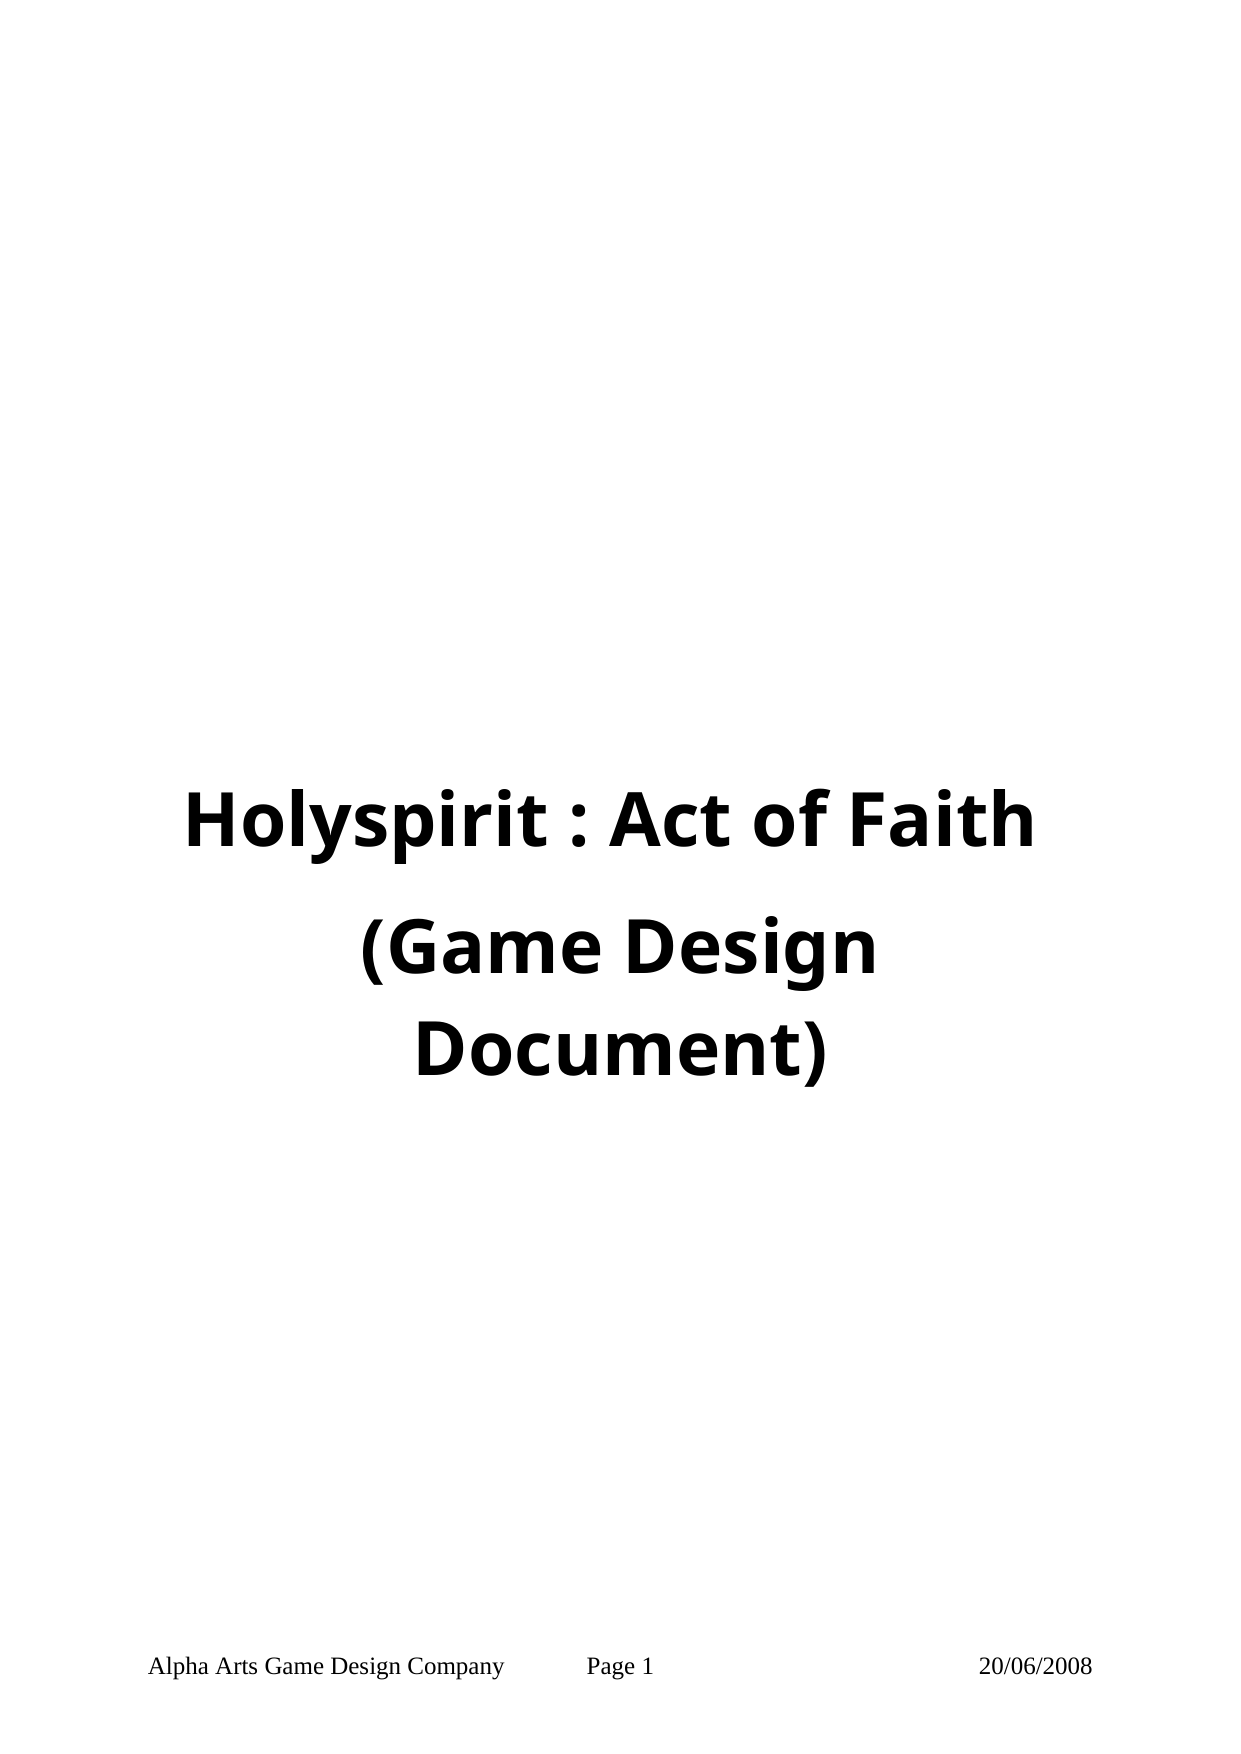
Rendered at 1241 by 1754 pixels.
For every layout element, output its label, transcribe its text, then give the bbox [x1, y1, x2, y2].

subtitle Holyspirit : Act of Faith [148, 766, 1092, 868]
subtitle (Game Design Document) [148, 893, 1092, 1098]
